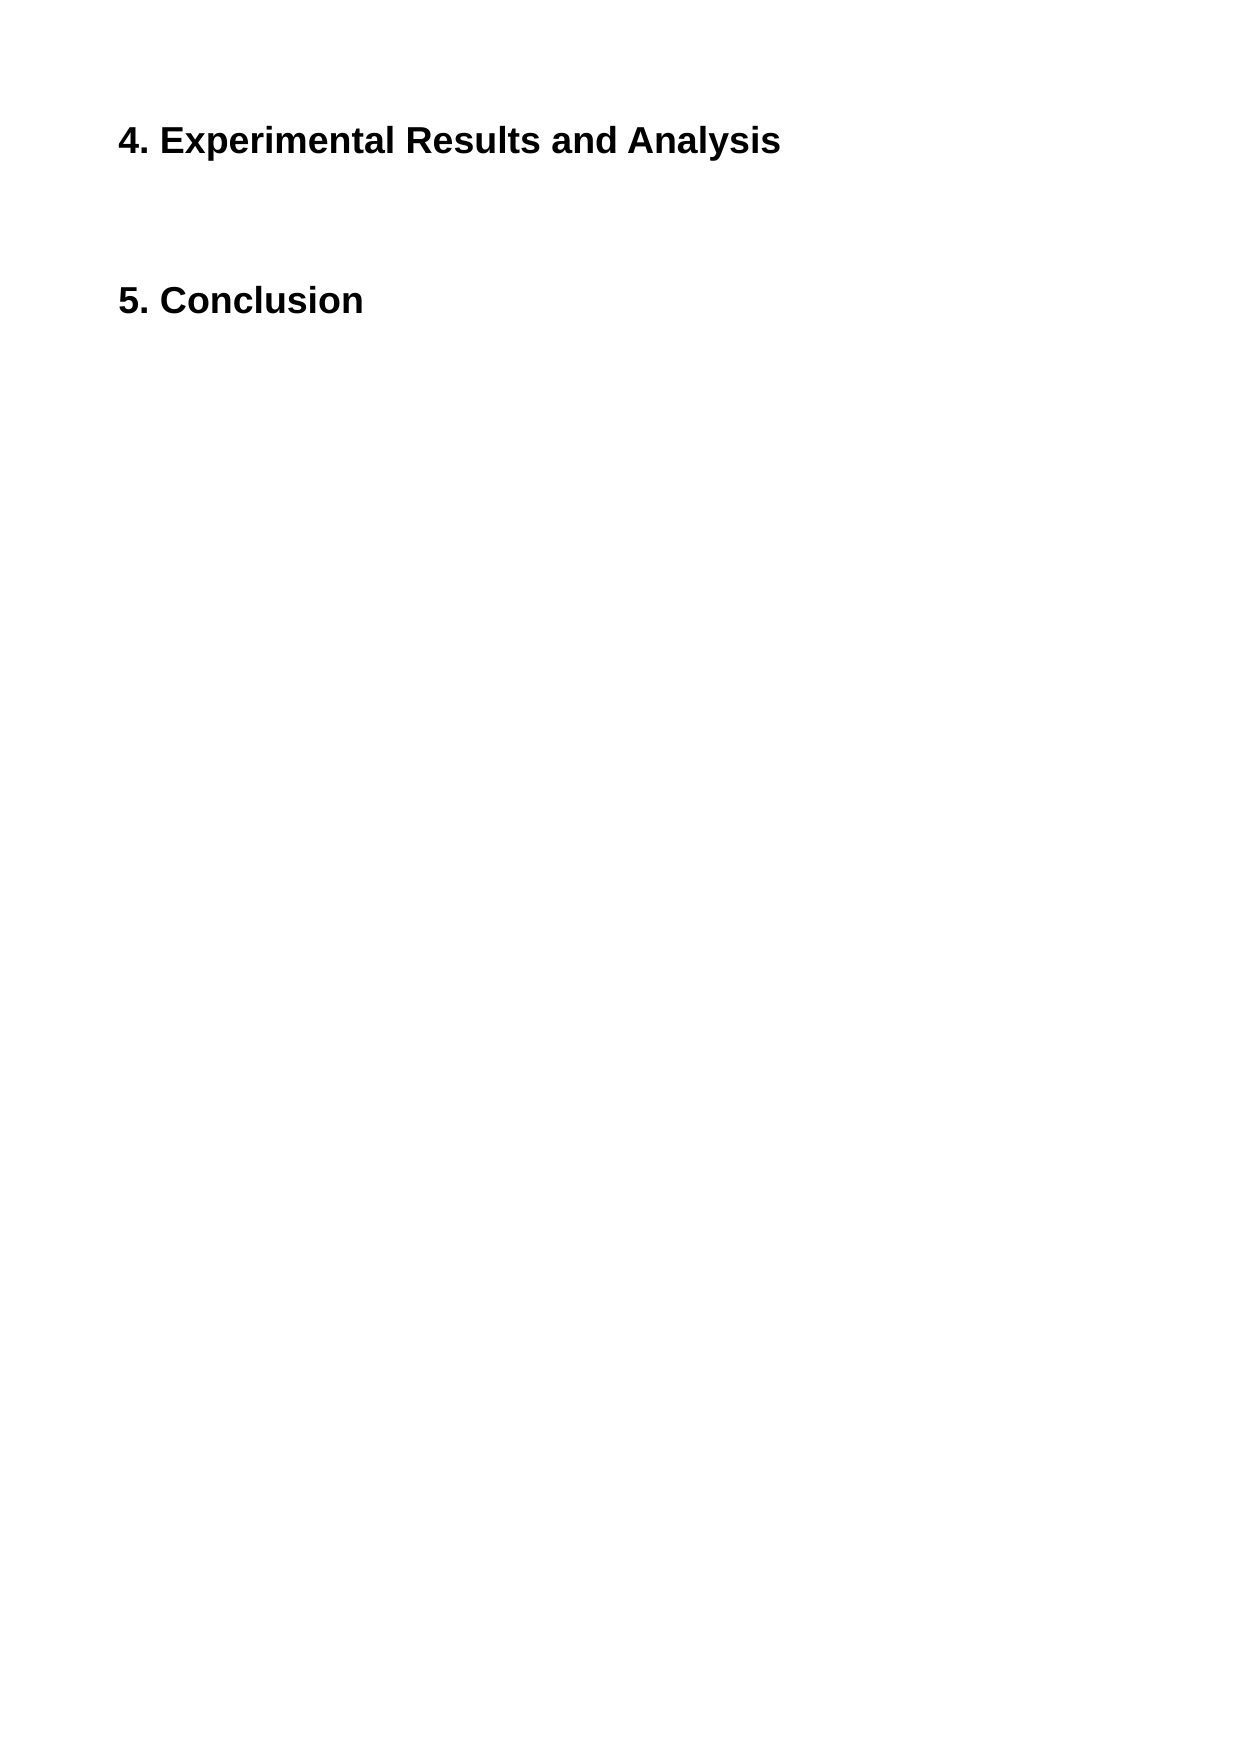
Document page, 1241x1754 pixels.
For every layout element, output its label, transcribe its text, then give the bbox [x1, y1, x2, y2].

subtitle 5. Conclusion [118, 278, 1122, 321]
subtitle 4. Experimental Results and Analysis [118, 118, 1122, 161]
